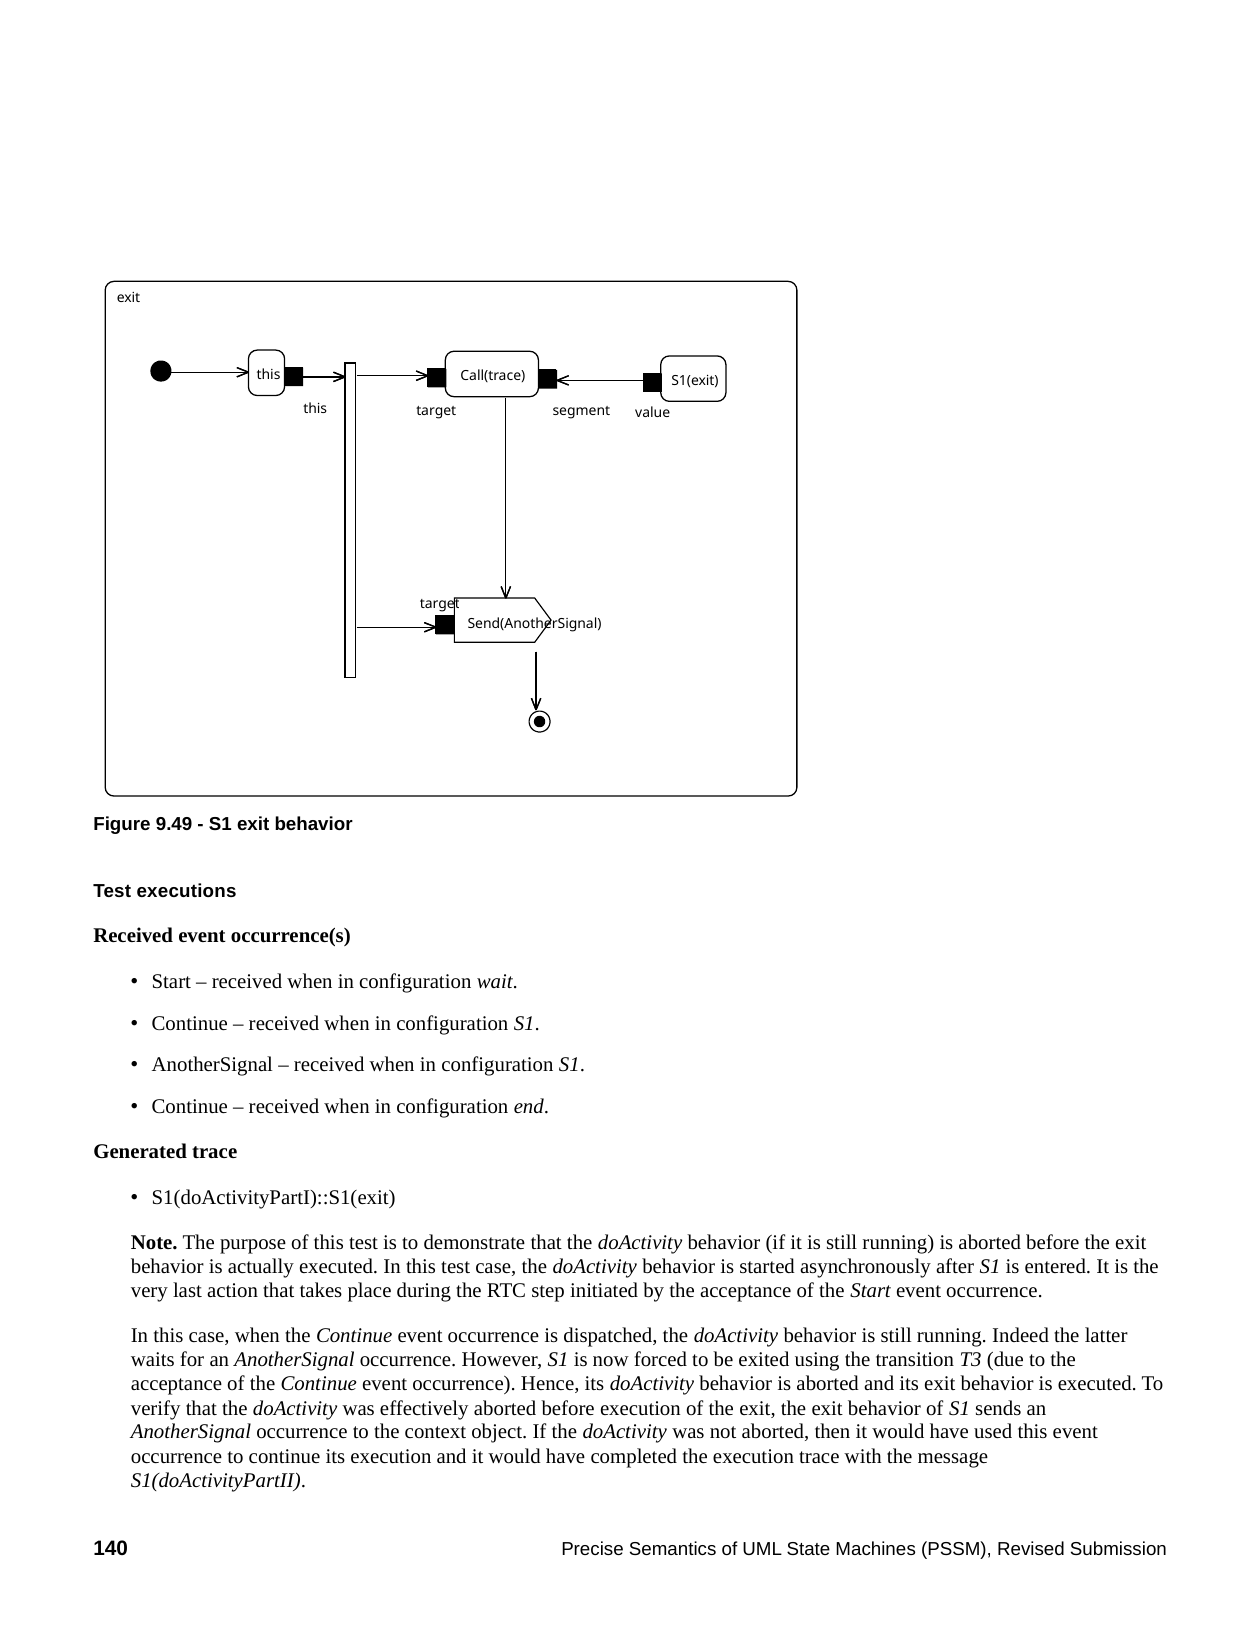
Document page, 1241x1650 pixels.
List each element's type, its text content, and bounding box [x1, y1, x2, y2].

list Continue – received when in configuration S1. [131, 1009, 1164, 1034]
text Note. The purpose of this test is to demonstrate that the doActivity behavior (if it is still running) is aborted before the exit behavior is actually executed. In this test case, the doActivity behavior is started asynchronously after S1 is entered. It is the very last action that takes place during the RTC step initiated by the acceptance of the Start event occurrence. [131, 1230, 1164, 1302]
list Continue – received when in configuration end. [131, 1093, 1164, 1118]
text Figure 9.49 - S1 exit behavior [93, 243, 810, 834]
list Start – received when in configuration wait. [131, 968, 1164, 993]
list AnotherSignal – received when in configuration S1. [131, 1051, 1164, 1076]
text Generated trace [93, 1139, 1164, 1163]
text Received event occurrence(s) [93, 923, 1164, 947]
subtitle Test executions [93, 880, 1164, 902]
list S1(doActivityPartI)::S1(exit) [131, 1184, 1164, 1209]
text In this case, when the Continue event occurrence is dispatched, the doActivity behavior is still running. Indeed the latter waits for an AnotherSignal occurrence. However, S1 is now forced to be exited using the transition T3 (due to the acceptance of the Continue event occurrence). Hence, its doActivity behavior is aborted and its exit behavior is executed. To verify that the doActivity was effectively aborted before execution of the exit, the exit behavior of S1 sends an AnotherSignal occurrence to the context object. If the doActivity was not aborted, then it would have used this event occurrence to continue its execution and it would have completed the execution trace with the message S1(doActivityPartII). [131, 1323, 1164, 1492]
